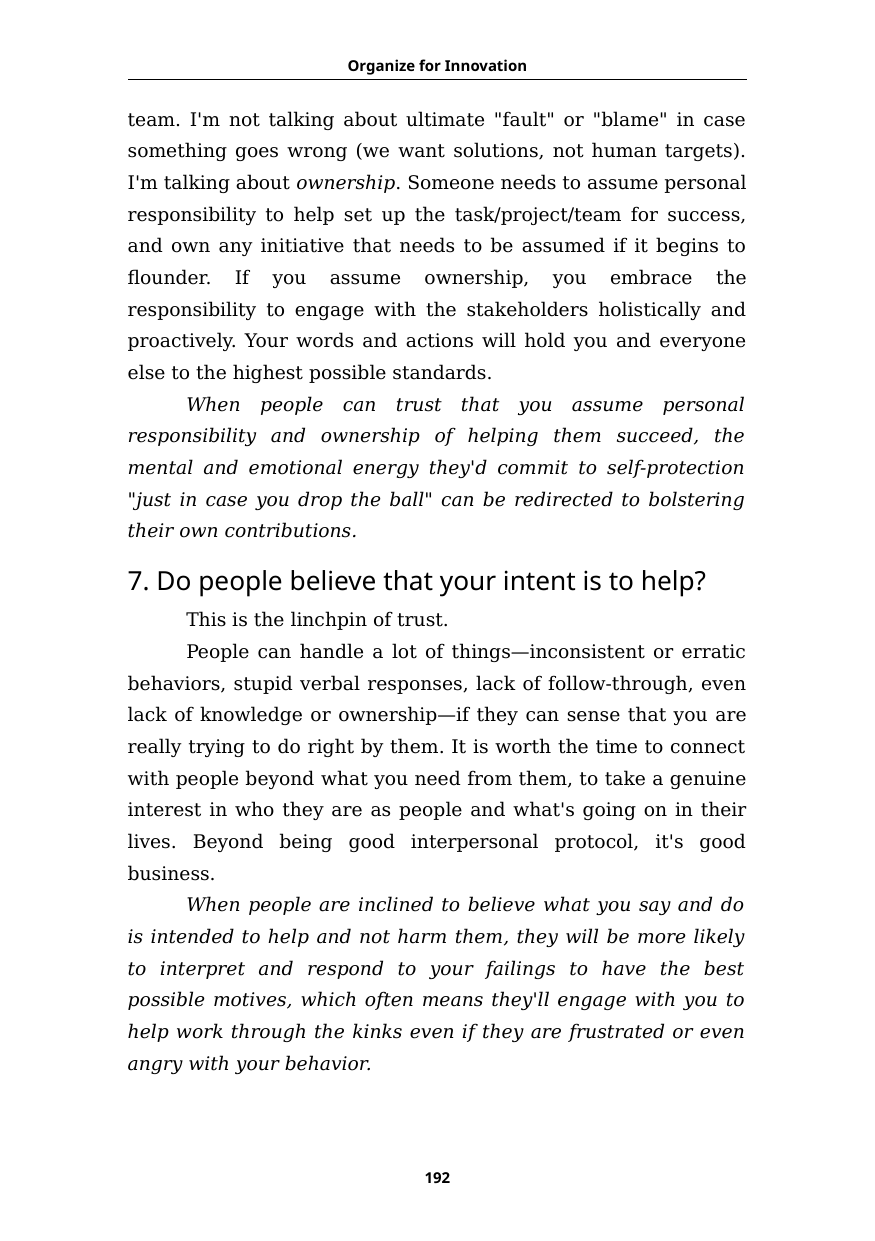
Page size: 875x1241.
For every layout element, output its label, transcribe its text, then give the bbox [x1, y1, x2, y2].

text When people can trust that you assume personal responsibility and ownership of helping them succeed, the mental and emotional energy they'd commit to self-protection "just in case you drop the ball" can be redirected to bolstering their own contributions. [127, 394, 747, 542]
text When people are inclined to believe what you say and do is intended to help and not harm them, they will be more likely to interpret and respond to your failings to have the best possible motives, which often means they'll engage with you to help work through the kinks even if they are frustrated or even angry with your behavior. [127, 894, 747, 1075]
text team. I'm not talking about ultimate "fault" or "blame" in case something goes wrong (we want solutions, not human targets). I'm talking about ownership. Someone needs to assume personal responsibility to help set up the task/project/team for success, and own any initiative that needs to be assumed if it begins to flounder. If you assume ownership, you embrace the responsibility to engage with the stakeholders holistically and proactively. Your words and actions will hold you and everyone else to the highest possible standards. [127, 109, 747, 384]
text This is the linchpin of trust. [127, 609, 747, 631]
text People can handle a lot of things—inconsistent or erratic behaviors, stupid verbal responses, lack of follow-through, even lack of knowledge or ownership—if they can sense that you are really trying to do right by them. It is worth the time to connect with people beyond what you need from them, to take a genuine interest in who they are as people and what's going on in their lives. Beyond being good interpersonal protocol, it's good business. [127, 641, 747, 885]
subtitle 7. Do people believe that your intent is to help? [127, 567, 747, 597]
